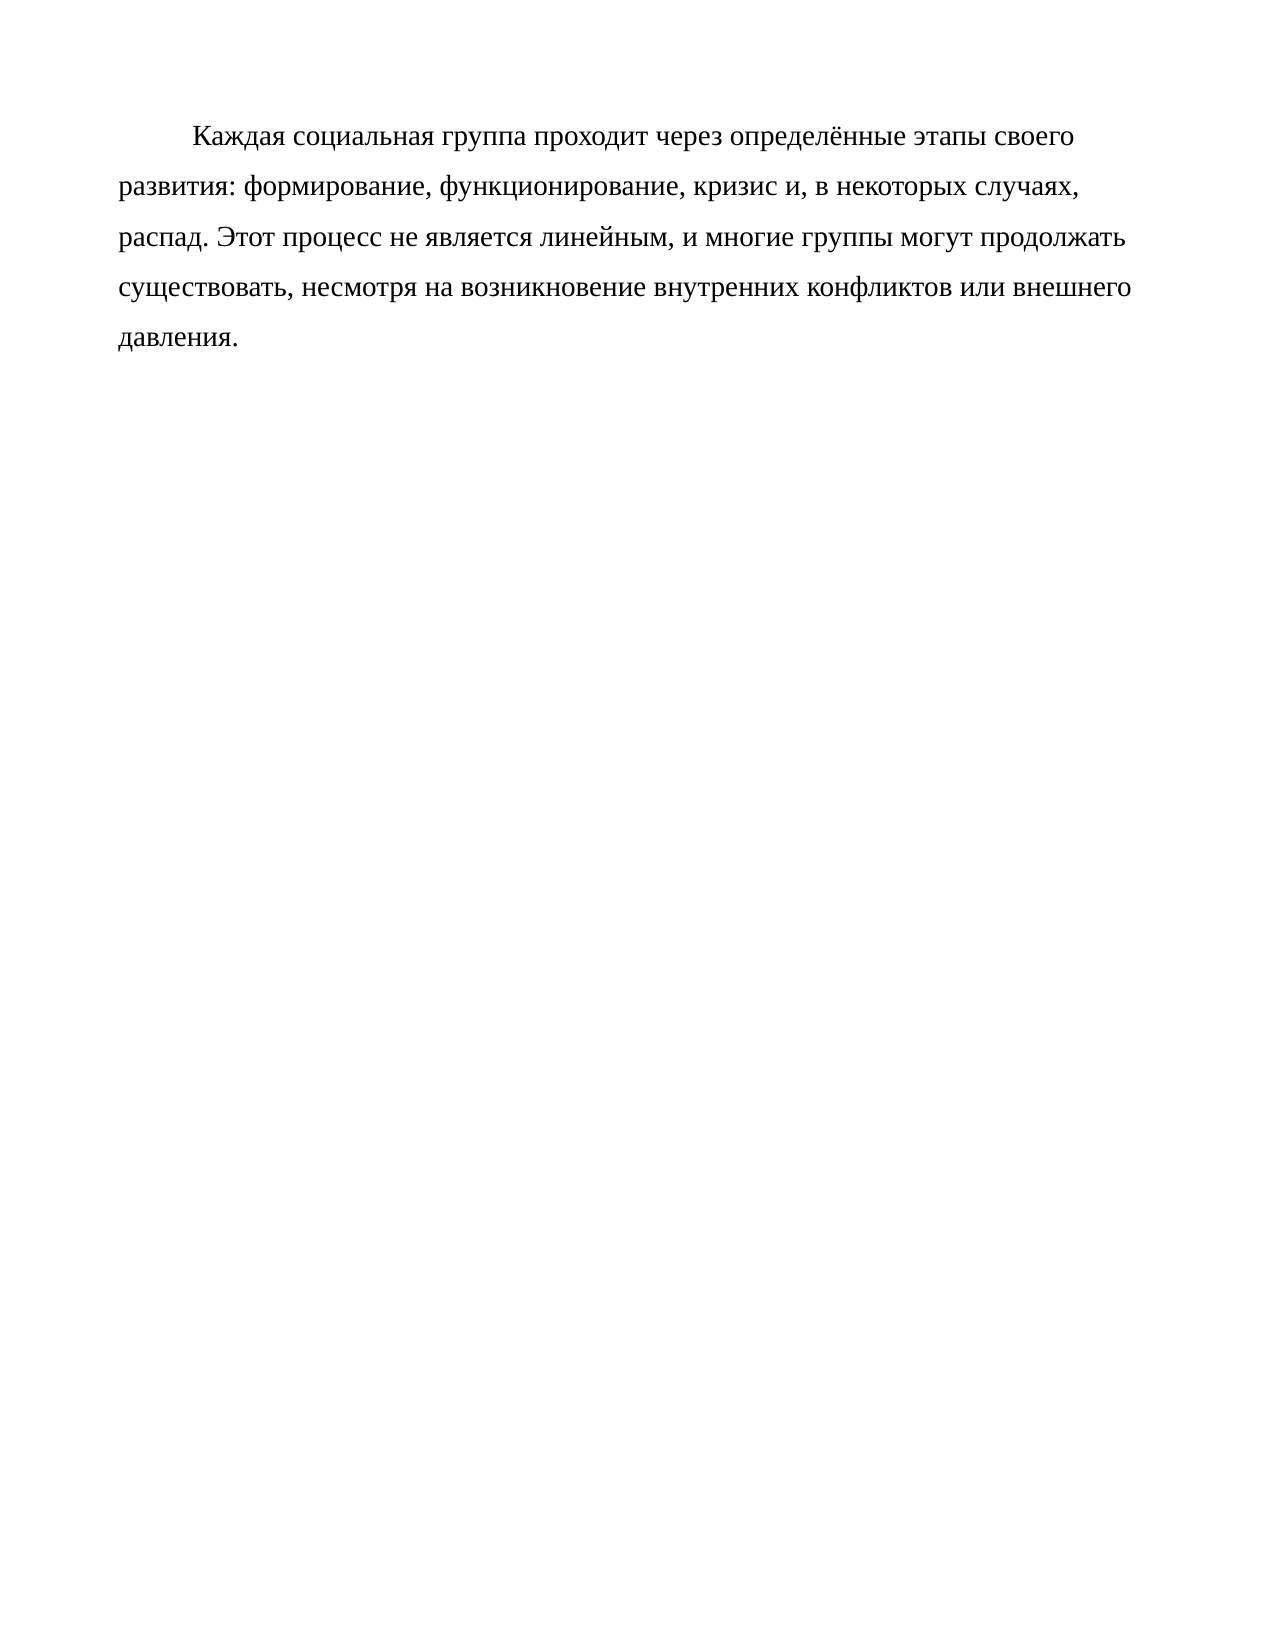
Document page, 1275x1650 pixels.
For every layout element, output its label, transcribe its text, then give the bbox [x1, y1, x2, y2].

text Каждая социальная группа проходит через определённые этапы своего развития: формирование, функционирование, кризис и, в некоторых случаях, распад. Этот процесс не является линейным, и многие группы могут продолжать существовать, несмотря на возникновение внутренних конфликтов или внешнего давления. [118, 118, 1157, 353]
